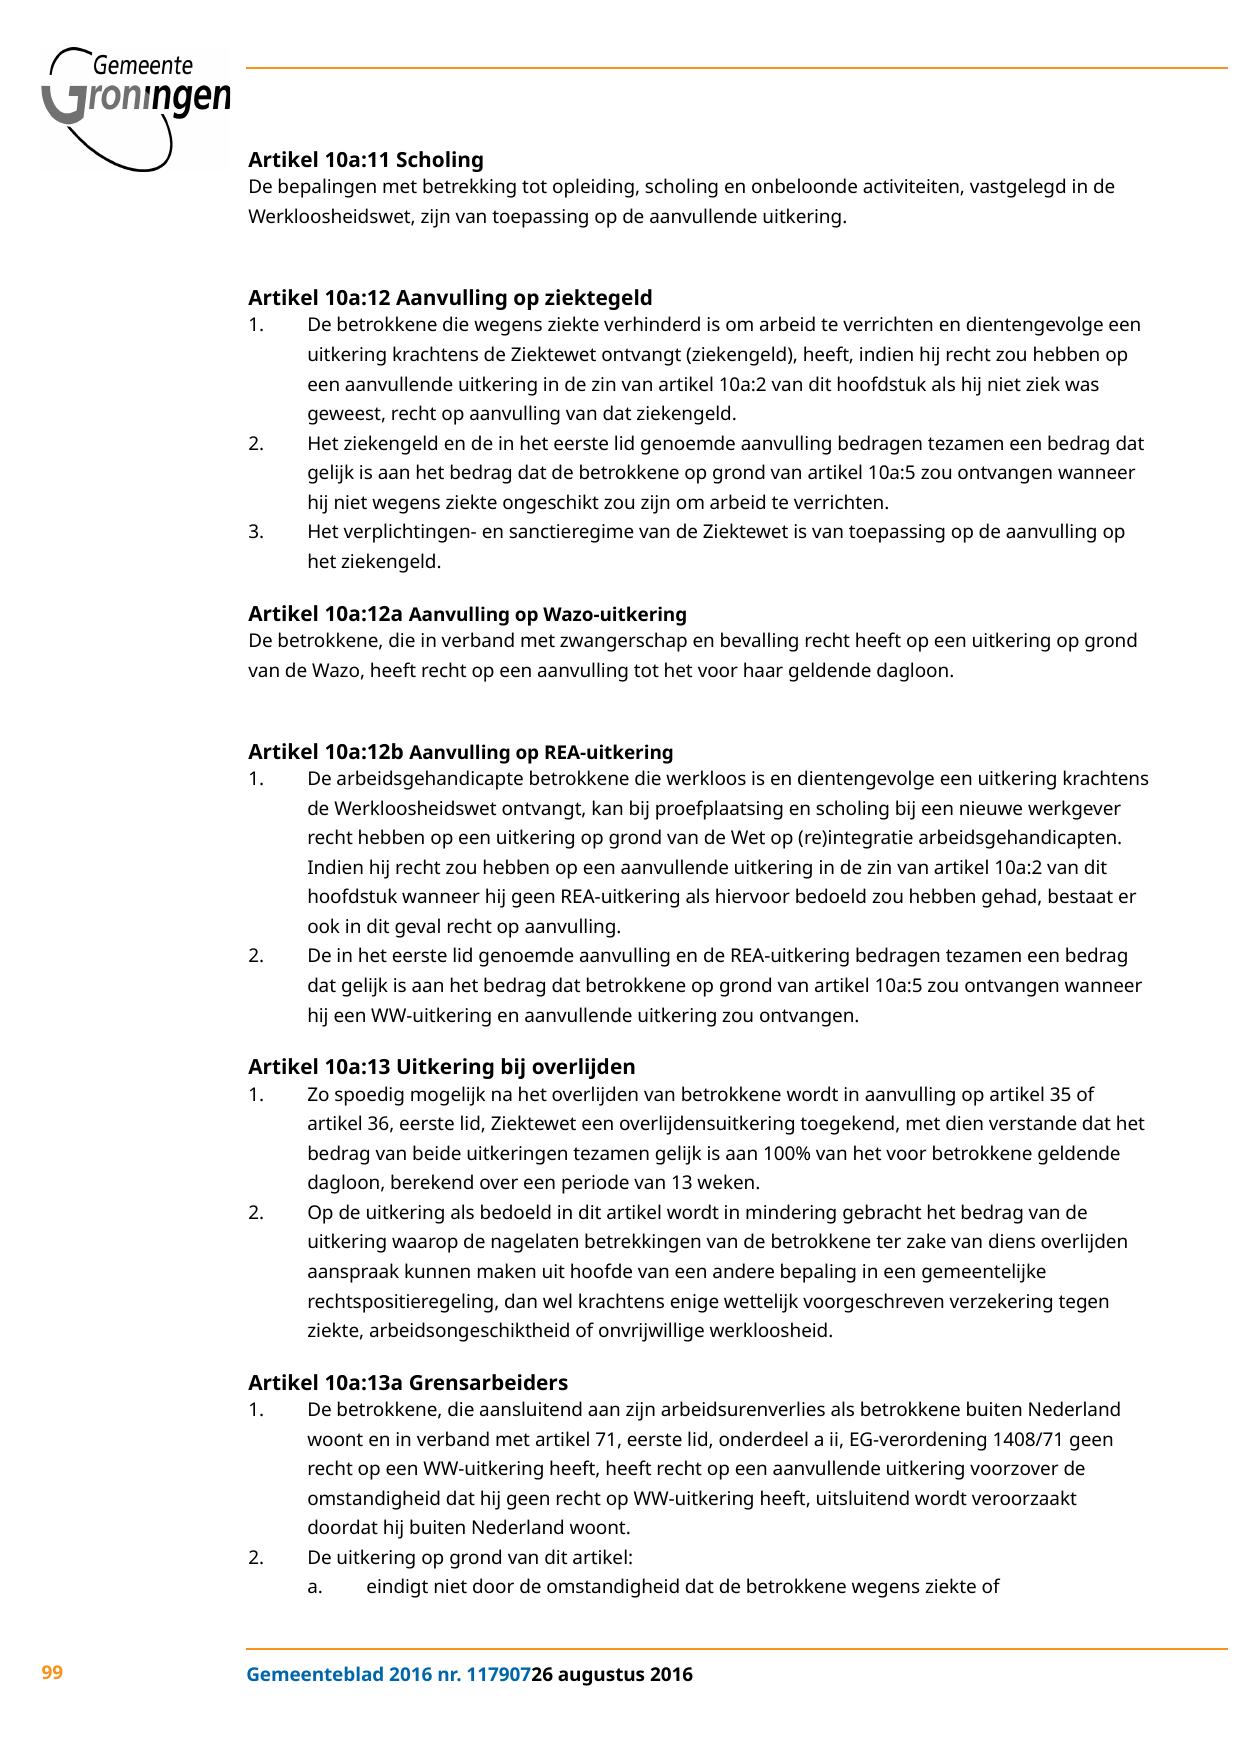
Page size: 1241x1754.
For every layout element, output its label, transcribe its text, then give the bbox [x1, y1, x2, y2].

picture [41, 47, 231, 172]
text Artikel 10a:12b Aanvulling op REA-uitkering [248, 737, 1152, 765]
list Zo spoedig mogelijk na het overlijden van betrokkene wordt in aanvulling op artikel 35 of artikel 36, eerste lid, Ziektewet een overlijdensuitkering toegekend, met dien verstande dat het bedrag van beide uitkeringen tezamen gelijk is aan 100% van het voor betrokkene geldende dagloon, berekend over een periode van 13 weken. [248, 1081, 1152, 1195]
text De betrokkene, die in verband met zwangerschap en bevalling recht heeft op een uitkering op grond van de Wazo, heeft recht op een aanvulling tot het voor haar geldende dagloon. [248, 627, 1152, 682]
text Artikel 10a:12 Aanvulling op ziektegeld [248, 283, 1152, 312]
list Op de uitkering als bedoeld in dit artikel wordt in mindering gebracht het bedrag van de uitkering waarop de nagelaten betrekkingen van de betrokkene ter zake van diens overlijden aanspraak kunnen maken uit hoofde van een andere bepaling in een gemeentelijke rechtspositieregeling, dan wel krachtens enige wettelijk voorgeschreven verzekering tegen ziekte, arbeidsongeschiktheid of onvrijwillige werkloosheid. [248, 1199, 1152, 1343]
list De in het eerste lid genoemde aanvulling en de REA-uitkering bedragen tezamen een bedrag dat gelijk is aan het bedrag dat betrokkene op grond van artikel 10a:5 zou ontvangen wanneer hij een WW-uitkering en aanvullende uitkering zou ontvangen. [248, 943, 1152, 1028]
text De bepalingen met betrekking tot opleiding, scholing en onbeloonde activiteiten, vastgelegd in de Werkloosheidswet, zijn van toepassing op de aanvullende uitkering. [248, 174, 1152, 229]
list De uitkering op grond van dit artikel: [248, 1544, 1152, 1570]
list Het verplichtingen- en sanctieregime van de Ziektewet is van toepassing op de aanvulling op het ziekengeld. [248, 519, 1152, 574]
list eindigt niet door de omstandigheid dat de betrokkene wegens ziekte of [307, 1574, 1152, 1599]
list De betrokkene die wegens ziekte verhinderd is om arbeid te verrichten en dientengevolge een uitkering krachtens de Ziektewet ontvangt (ziekengeld), heeft, indien hij recht zou hebben op een aanvullende uitkering in de zin van artikel 10a:2 van dit hoofdstuk als hij niet ziek was geweest, recht op aanvulling van dat ziekengeld. [248, 312, 1152, 426]
list Het ziekengeld en de in het eerste lid genoemde aanvulling bedragen tezamen een bedrag dat gelijk is aan het bedrag dat de betrokkene op grond van artikel 10a:5 zou ontvangen wanneer hij niet wegens ziekte ongeschikt zou zijn om arbeid te verrichten. [248, 430, 1152, 515]
text Artikel 10a:11 Scholing [248, 145, 1152, 174]
text Artikel 10a:12a Aanvulling op Wazo-uitkering [248, 599, 1152, 627]
text Artikel 10a:13 Uitkering bij overlijden [248, 1052, 1152, 1081]
list De arbeidsgehandicapte betrokkene die werkloos is en dientengevolge een uitkering krachtens de Werkloosheidswet ontvangt, kan bij proefplaatsing en scholing bij een nieuwe werkgever recht hebben op een uitkering op grond van de Wet op (re)integratie arbeidsgehandicapten. Indien hij recht zou hebben op een aanvullende uitkering in de zin van artikel 10a:2 van dit hoofdstuk wanneer hij geen REA-uitkering als hiervoor bedoeld zou hebben gehad, bestaat er ook in dit geval recht op aanvulling. [248, 765, 1152, 939]
text Artikel 10a:13a Grensarbeiders [248, 1368, 1152, 1396]
list De betrokkene, die aansluitend aan zijn arbeidsurenverlies als betrokkene buiten Nederland woont en in verband met artikel 71, eerste lid, onderdeel a ii, EG-verordening 1408/71 geen recht op een WW-uitkering heeft, heeft recht op een aanvullende uitkering voorzover de omstandigheid dat hij geen recht op WW-uitkering heeft, uitsluitend wordt veroorzaakt doordat hij buiten Nederland woont. [248, 1396, 1152, 1540]
